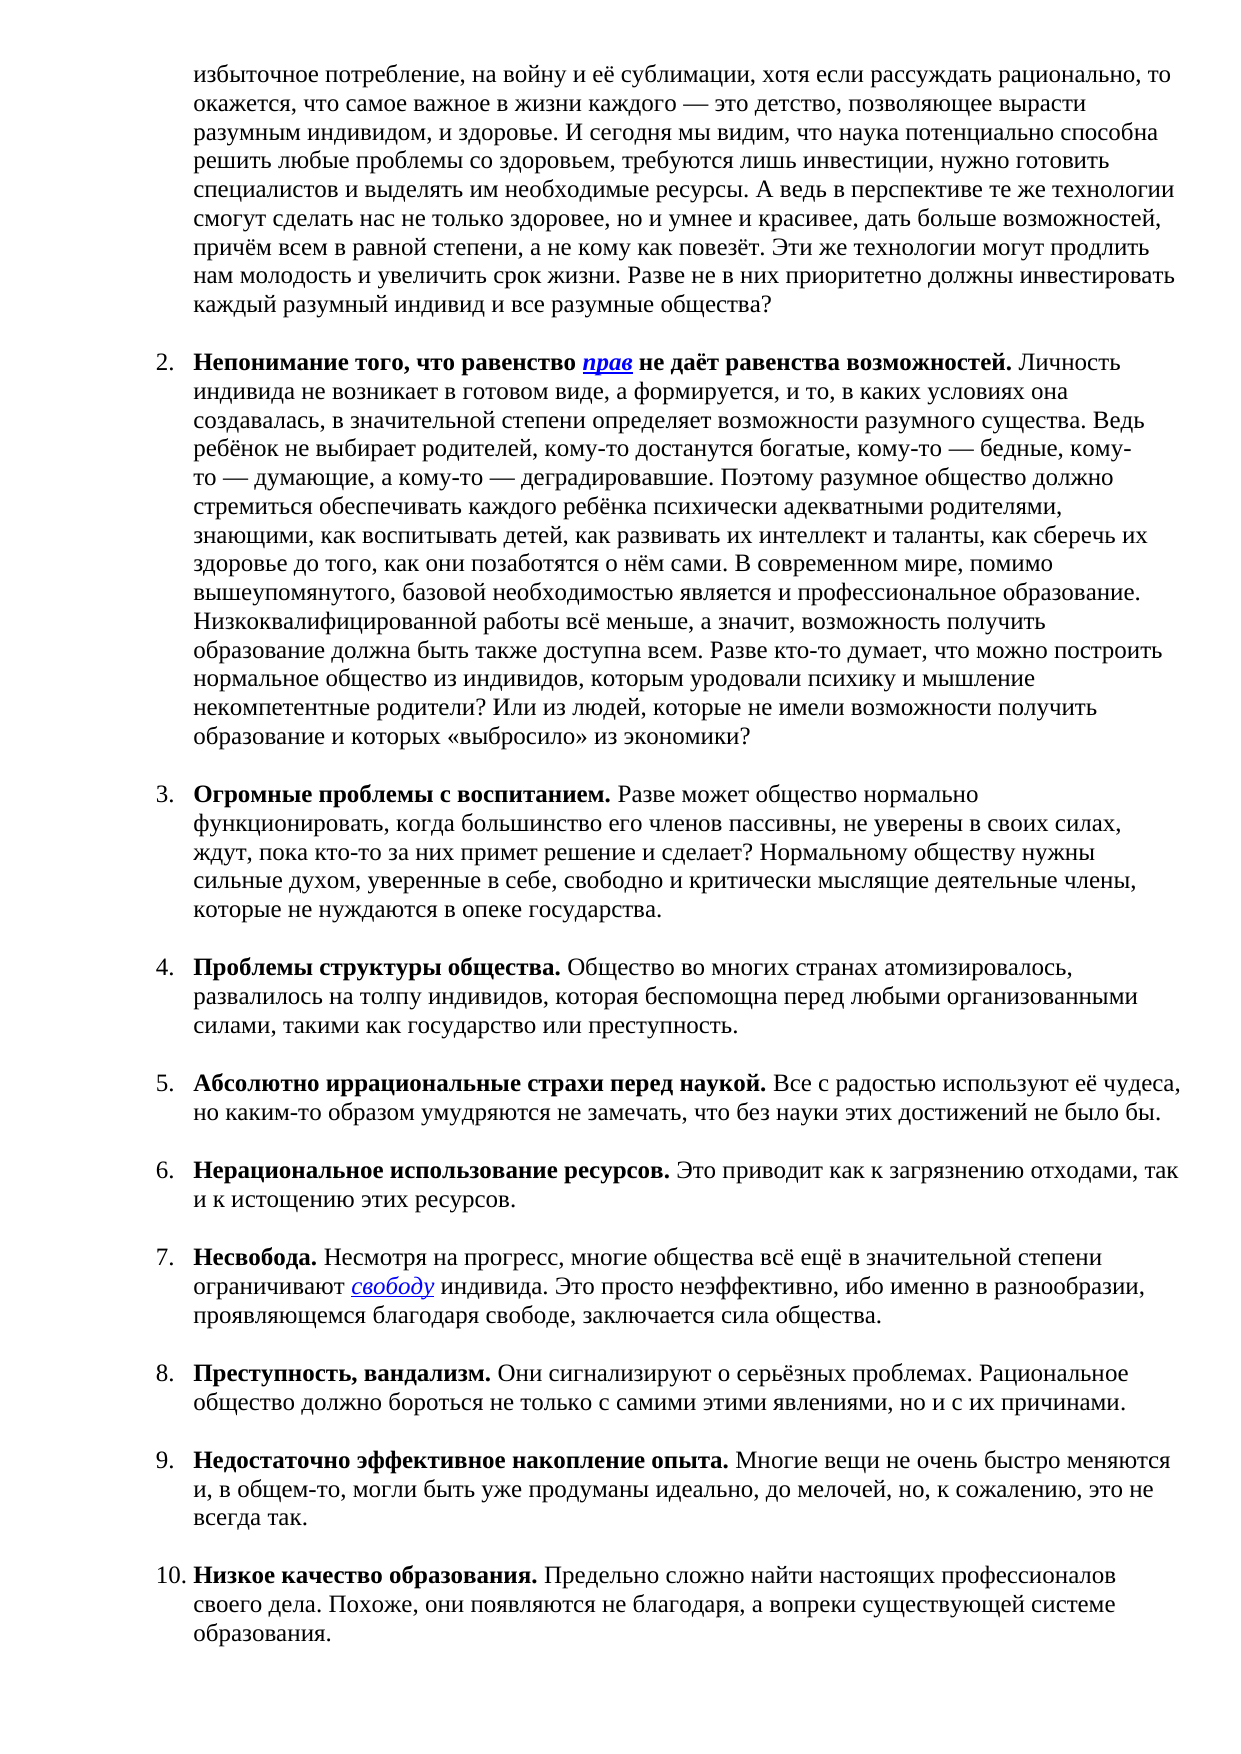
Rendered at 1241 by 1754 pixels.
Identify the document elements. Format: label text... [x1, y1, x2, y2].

list Несвобода. Несмотря на прогресс, многие общества всё ещё в значительной степени ограничивают свободу индивида. Это просто неэффективно, ибо именно в разнообразии, проявляющемся благодаря свободе, заключается сила общества. [156, 1242, 1181, 1328]
list Нерациональное использование ресурсов. Это приводит как к загрязнению отходами, так и к истощению этих ресурсов. [156, 1155, 1181, 1213]
list Непонимание того, что равенство прав не даёт равенства возможностей. Личность индивида не возникает в готовом виде, а формируется, и то, в каких условиях она создавалась, в значительной степени определяет возможности разумного существа. Ведь ребёнок не выбирает родителей, кому-то достанутся богатые, кому-то — бедные, кому-то — думающие, а кому-то — деградировавшие. Поэтому разумное общество должно стремиться обеспечивать каждого ребёнка психически адекватными родителями, знающими, как воспитывать детей, как развивать их интеллект и таланты, как сберечь их здоровье до того, как они позаботятся о нём сами. В современном мире, помимо вышеупомянутого, базовой необходимостью является и профессиональное образование. Низкоквалифицированной работы всё меньше, а значит, возможность получить образование должна быть также доступна всем. Разве кто-то думает, что можно построить нормальное общество из индивидов, которым уродовали психику и мышление некомпетентные родители? Или из людей, которые не имели возможности получить образование и которых «выбросило» из экономики? [156, 347, 1181, 750]
list Низкое качество образования. Предельно сложно найти настоящих профессионалов своего дела. Похоже, они появляются не благодаря, а вопреки существующей системе образования. [156, 1561, 1181, 1647]
list Абсолютно иррациональные страхи перед наукой. Все с радостью используют её чудеса, но каким-то образом умудряются не замечать, что без науки этих достижений не было бы. [156, 1068, 1181, 1126]
list Недостаточно эффективное накопление опыта. Многие вещи не очень быстро меняются и, в общем-то, могли быть уже продуманы идеально, до мелочей, но, к сожалению, это не всегда так. [156, 1445, 1181, 1531]
list Преступность, вандализм. Они сигнализируют о серьёзных проблемах. Рациональное общество должно бороться не только с самими этими явлениями, но и с их причинами. [156, 1358, 1181, 1415]
list Огромные проблемы с воспитанием. Разве может общество нормально функционировать, когда большинство его членов пассивны, не уверены в своих силах, ждут, пока кто-то за них примет решение и сделает? Нормальному обществу нужны сильные духом, уверенные в себе, свободно и критически мыслящие деятельные члены, которые не нуждаются в опеке государства. [156, 779, 1181, 923]
list Проблемы структуры общества. Общество во многих странах атомизировалось, развалилось на толпу индивидов, которая беспомощна перед любыми организованными силами, такими как государство или преступность. [156, 952, 1181, 1039]
list избыточное потребление, на войну и её сублимации, хотя если рассуждать рационально, то окажется, что самое важное в жизни каждого — это детство, позволяющее вырасти разумным индивидом, и здоровье. И сегодня мы видим, что наука потенциально способна решить любые проблемы со здоровьем, требуются лишь инвестиции, нужно готовить специалистов и выделять им необходимые ресурсы. А ведь в перспективе те же технологии смогут сделать нас не только здоровее, но и умнее и красивее, дать больше возможностей, причём всем в равной степени, а не кому как повезёт. Эти же технологии могут продлить нам молодость и увеличить срок жизни. Разве не в них приоритетно должны инвестировать каждый разумный индивид и все разумные общества? [156, 59, 1181, 318]
